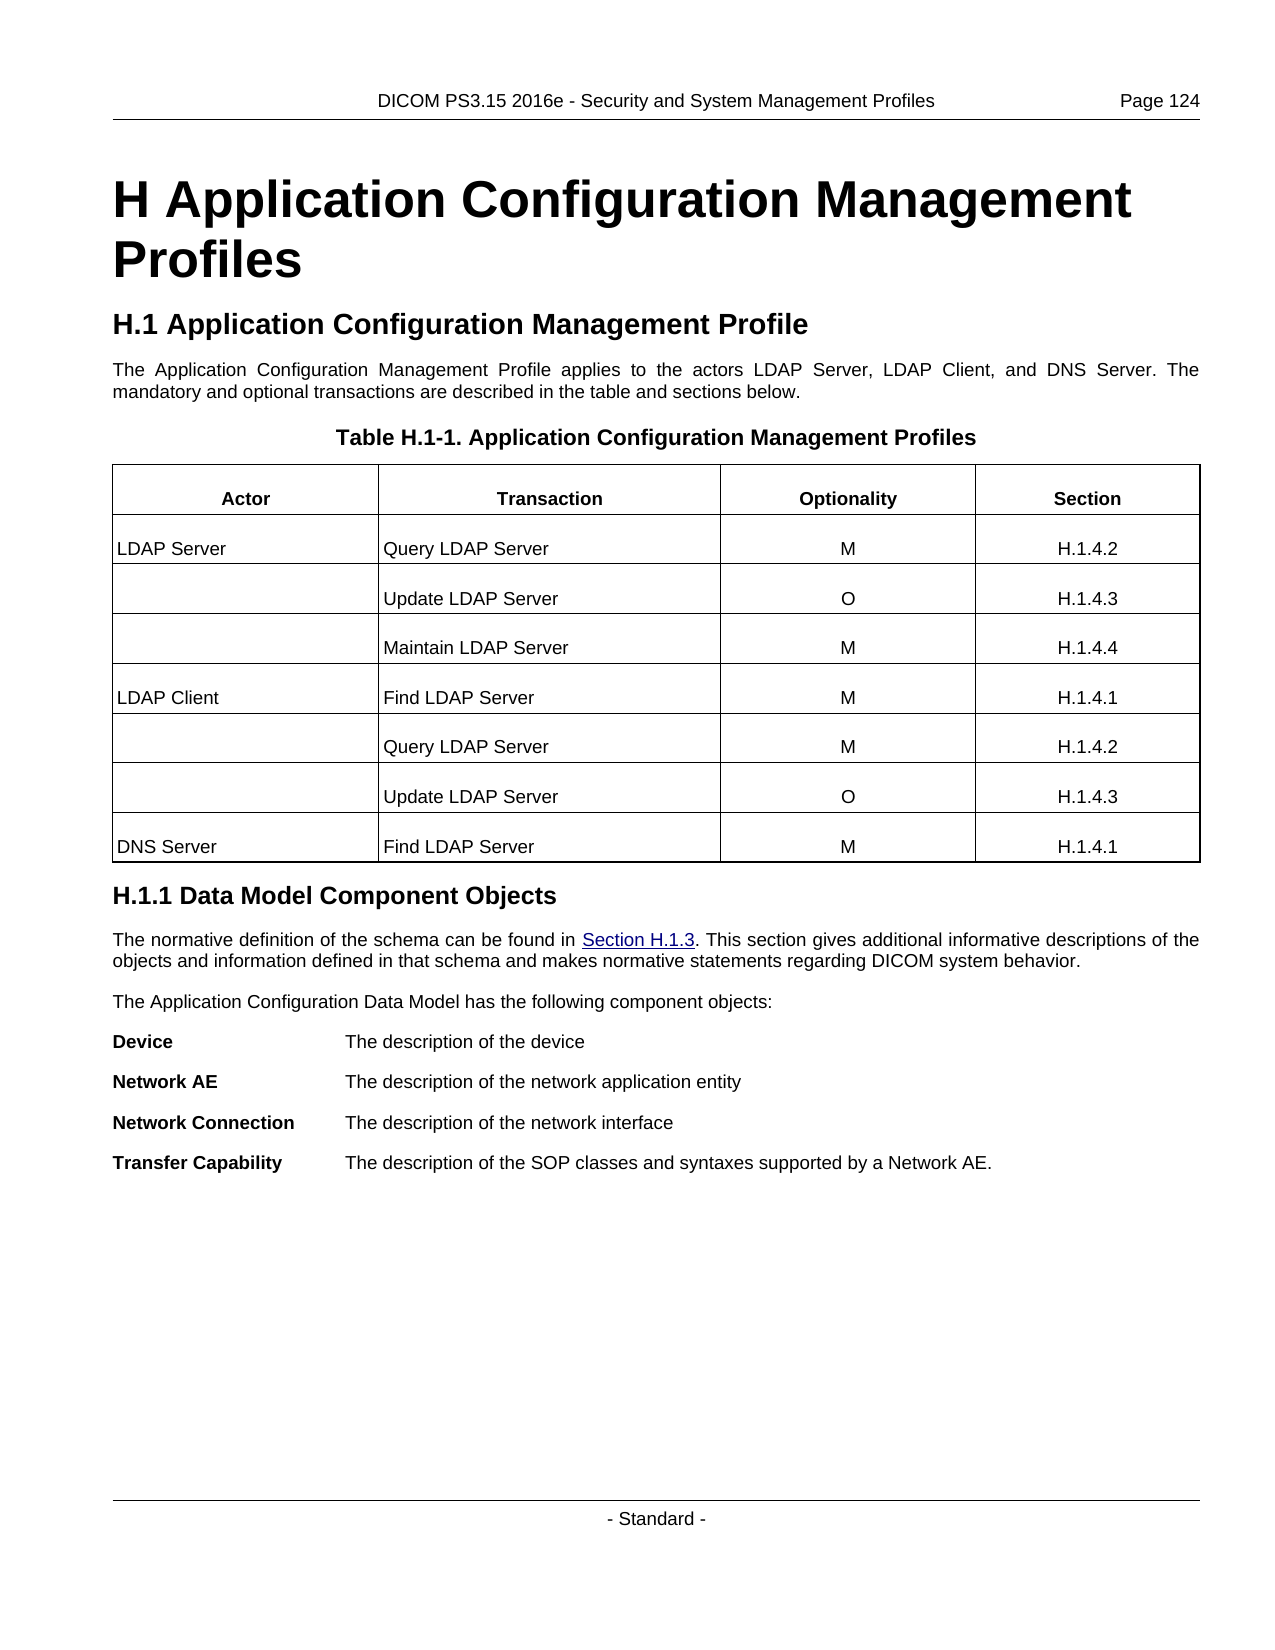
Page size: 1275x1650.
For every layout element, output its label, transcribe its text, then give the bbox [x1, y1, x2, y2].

table_cell O [721, 564, 975, 613]
table_header Actor [113, 465, 378, 514]
table_cell H.1.4.1 [976, 664, 1199, 712]
text The Application Configuration Management Profile applies to the actors LDAP Server, LDAP Client, and DNS Server. The mandatory and optional transactions are described in the table and sections below. [112, 359, 1200, 402]
table_cell Update LDAP Server [379, 564, 720, 613]
table_header Section [976, 465, 1199, 514]
table_cell Find LDAP Server [379, 813, 720, 861]
text Device The description of the device [112, 1031, 1200, 1052]
table_cell M [721, 813, 975, 861]
table_cell Maintain LDAP Server [379, 614, 720, 663]
table_cell M [721, 614, 975, 663]
table_cell Query LDAP Server [379, 515, 720, 563]
table_cell LDAP Server [113, 515, 378, 563]
text Transfer Capability The description of the SOP classes and syntaxes supported by a Network AE. [112, 1152, 1200, 1173]
table_cell H.1.4.2 [976, 714, 1199, 762]
table_cell M [721, 515, 975, 563]
table_cell [113, 564, 378, 613]
table_cell Query LDAP Server [379, 714, 720, 762]
table_cell H.1.4.2 [976, 515, 1199, 563]
table_cell M [721, 714, 975, 762]
text H Application Configuration Management Profiles [112, 169, 1200, 288]
table_cell LDAP Client [113, 664, 378, 712]
table_cell [113, 714, 378, 762]
text Network AE The description of the network application entity [112, 1071, 1200, 1093]
table_cell Find LDAP Server [379, 664, 720, 712]
text Table H.1-1. Application Configuration Management Profiles [112, 424, 1200, 450]
text H.1.1 Data Model Component Objects [112, 881, 1200, 910]
table_cell H.1.4.4 [976, 614, 1199, 663]
table_header Transaction [379, 465, 720, 514]
table_cell DNS Server [113, 813, 378, 861]
table_cell Update LDAP Server [379, 763, 720, 812]
table_cell H.1.4.3 [976, 564, 1199, 613]
text Network Connection The description of the network interface [112, 1112, 1200, 1133]
table_cell M [721, 664, 975, 712]
table_cell [113, 614, 378, 663]
table_cell O [721, 763, 975, 812]
table_header Optionality [721, 465, 975, 514]
table_cell H.1.4.1 [976, 813, 1199, 861]
text The Application Configuration Data Model has the following component objects: [112, 991, 1200, 1012]
table_cell [113, 763, 378, 812]
text H.1 Application Configuration Management Profile [112, 307, 1200, 340]
table_cell H.1.4.3 [976, 763, 1199, 812]
text The normative definition of the schema can be found in Section H.1.3. This section gives additional informative descriptions of the objects and information defined in that schema and makes normative statements regarding DICOM system behavior. [112, 929, 1200, 972]
